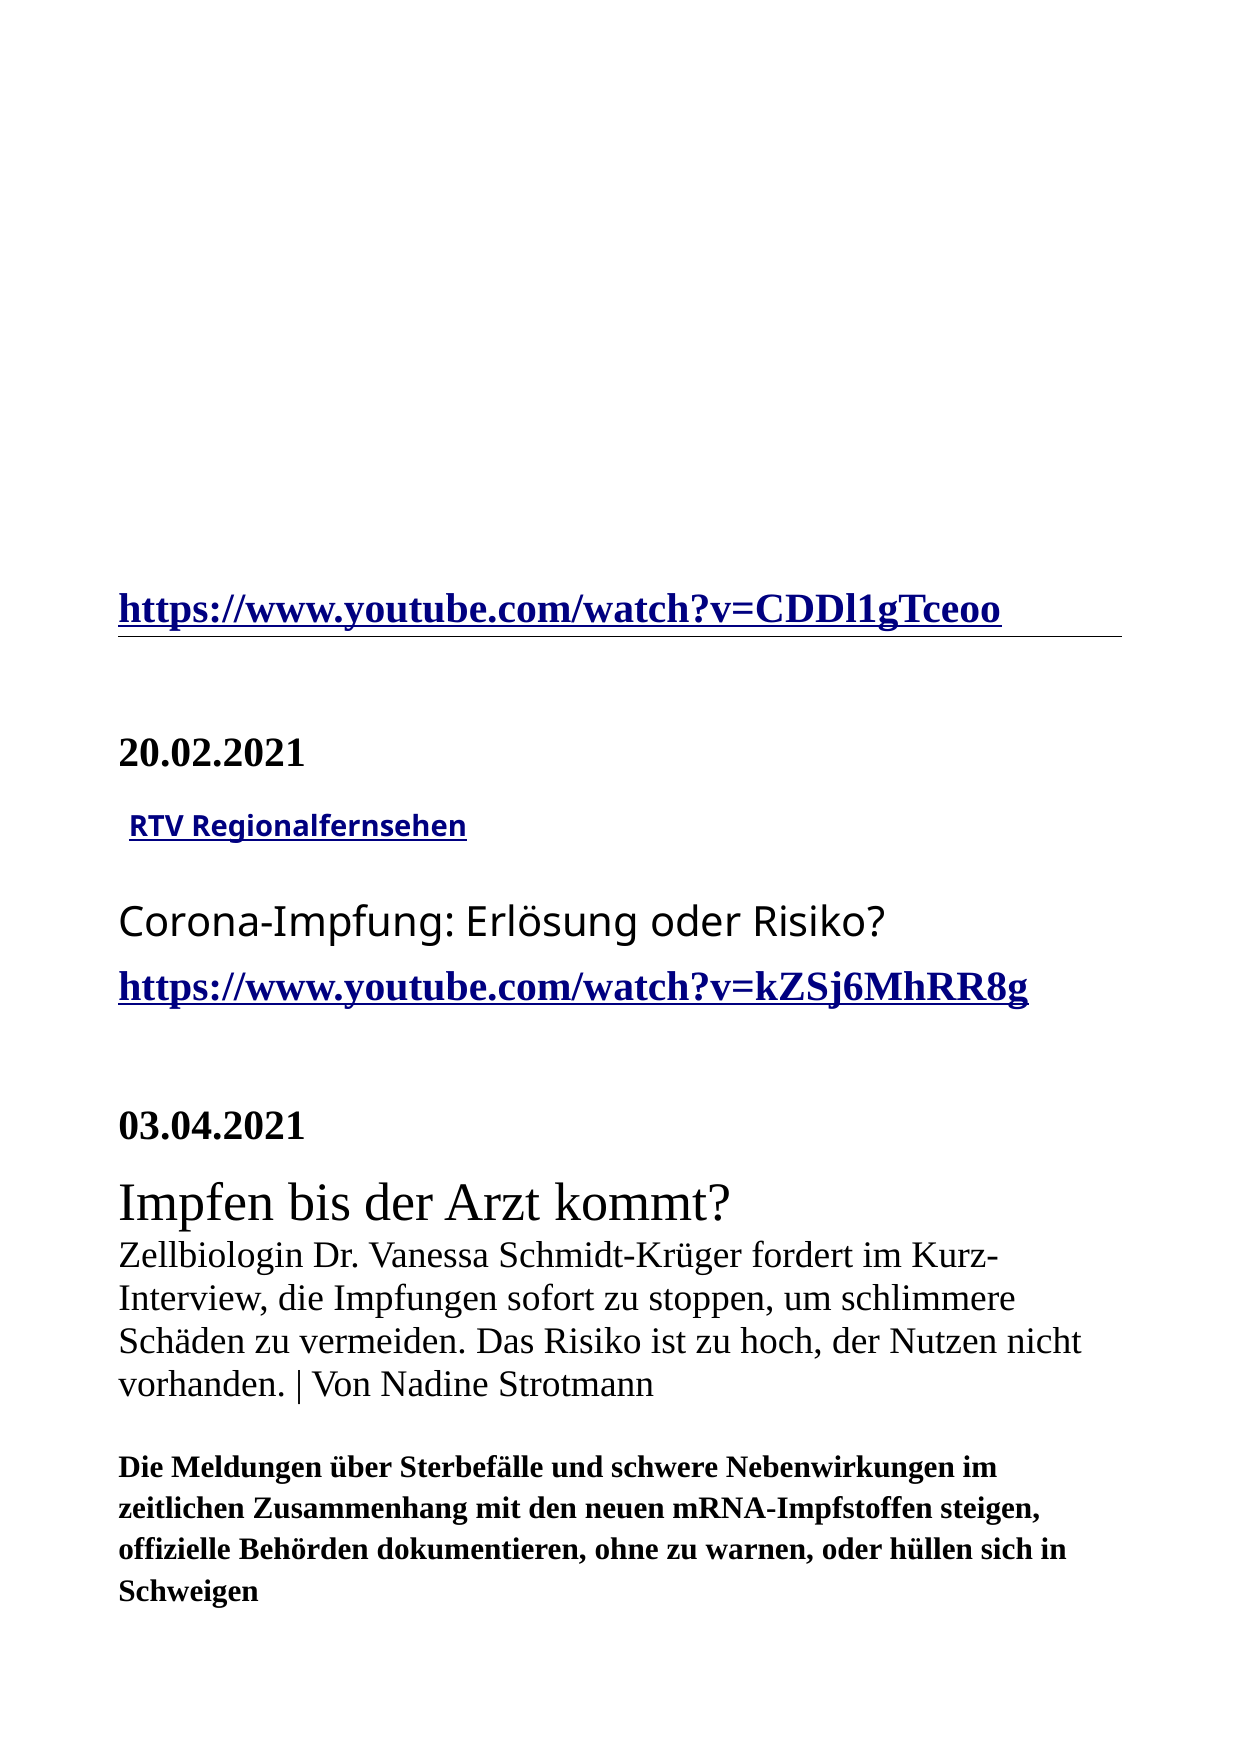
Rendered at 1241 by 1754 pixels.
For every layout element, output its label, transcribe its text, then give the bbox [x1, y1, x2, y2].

text Die Meldungen über Sterbefälle und schwere Nebenwirkungen im zeitlichen Zusammenhang mit den neuen mRNA-Impfstoffen steigen, offizielle Behörden dokumentieren, ohne zu warnen, oder hüllen sich in Schweigen [118, 1448, 1122, 1608]
text RTV Regionalfernsehen [118, 797, 1122, 845]
text Zellbiologin Dr. Vanessa Schmidt-Krüger fordert im Kurz-Interview, die Impfungen sofort zu stoppen, um schlimmere Schäden zu vermeiden. Das Risiko ist zu hoch, der Nutzen nicht vorhanden. | Von Nadine Strotmann [118, 1232, 1122, 1405]
text 03.04.2021 [118, 1101, 1122, 1148]
text https://www.youtube.com/watch?v=kZSj6MhRR8g [118, 961, 1122, 1009]
text 20.02.2021 [118, 727, 1122, 775]
text https://www.youtube.com/watch?v=CDDl1gTceoo [118, 584, 1122, 636]
subtitle Corona-Impfung: Erlösung oder Risiko? [118, 892, 1122, 949]
text Impfen bis der Arzt kommt? [118, 1170, 1122, 1232]
